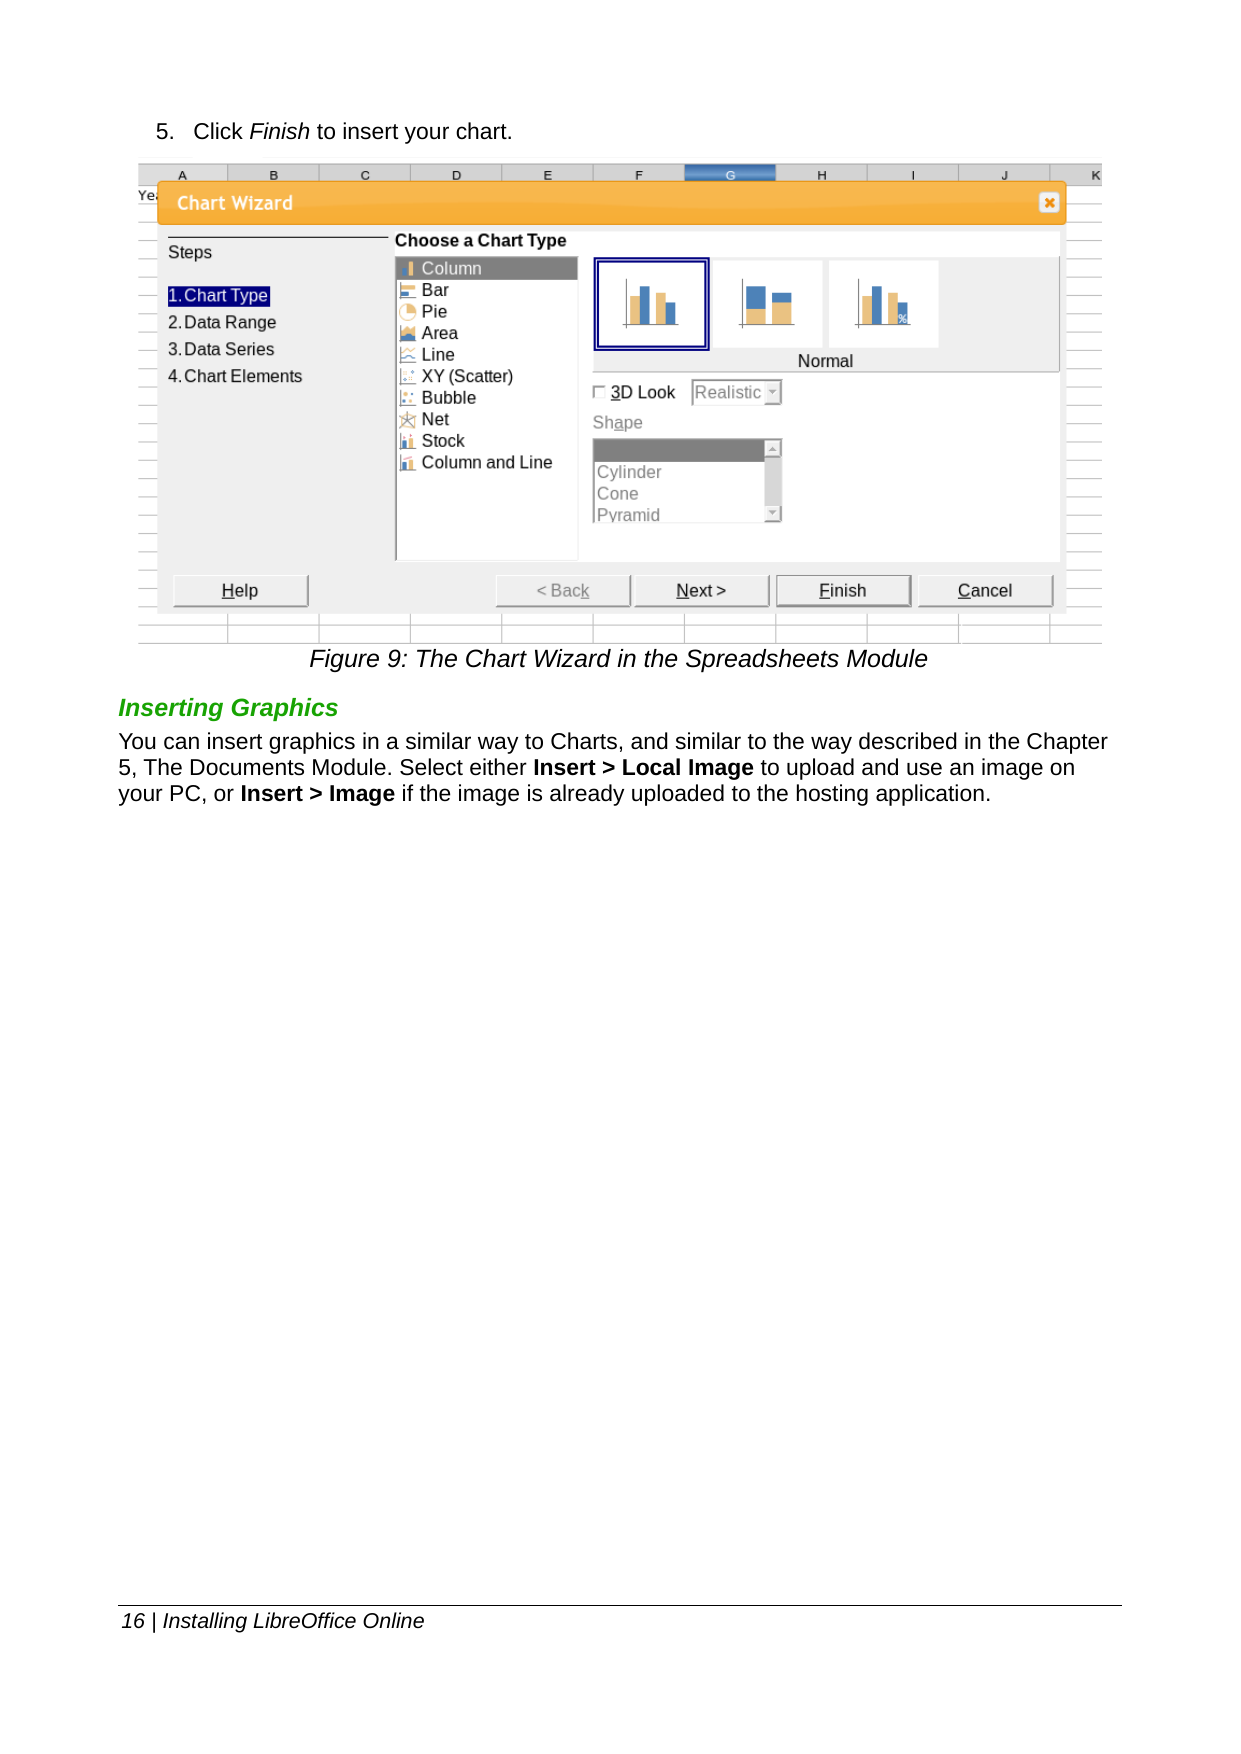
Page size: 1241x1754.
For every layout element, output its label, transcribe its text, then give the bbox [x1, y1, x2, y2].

subtitle Inserting Graphics [118, 693, 1122, 722]
list Click Finish to insert your chart. [156, 118, 1122, 144]
text You can insert graphics in a similar way to Charts, and similar to the way described in the Chapter 5, The Documents Module. Select either Insert > Local Image to upload and use an image on your PC, or Insert > Image if the image is already uploaded to the hosting application. [118, 728, 1122, 807]
picture [138, 157, 1102, 644]
text Figure 9: The Chart Wizard in the Spreadsheets Module [118, 644, 1122, 672]
